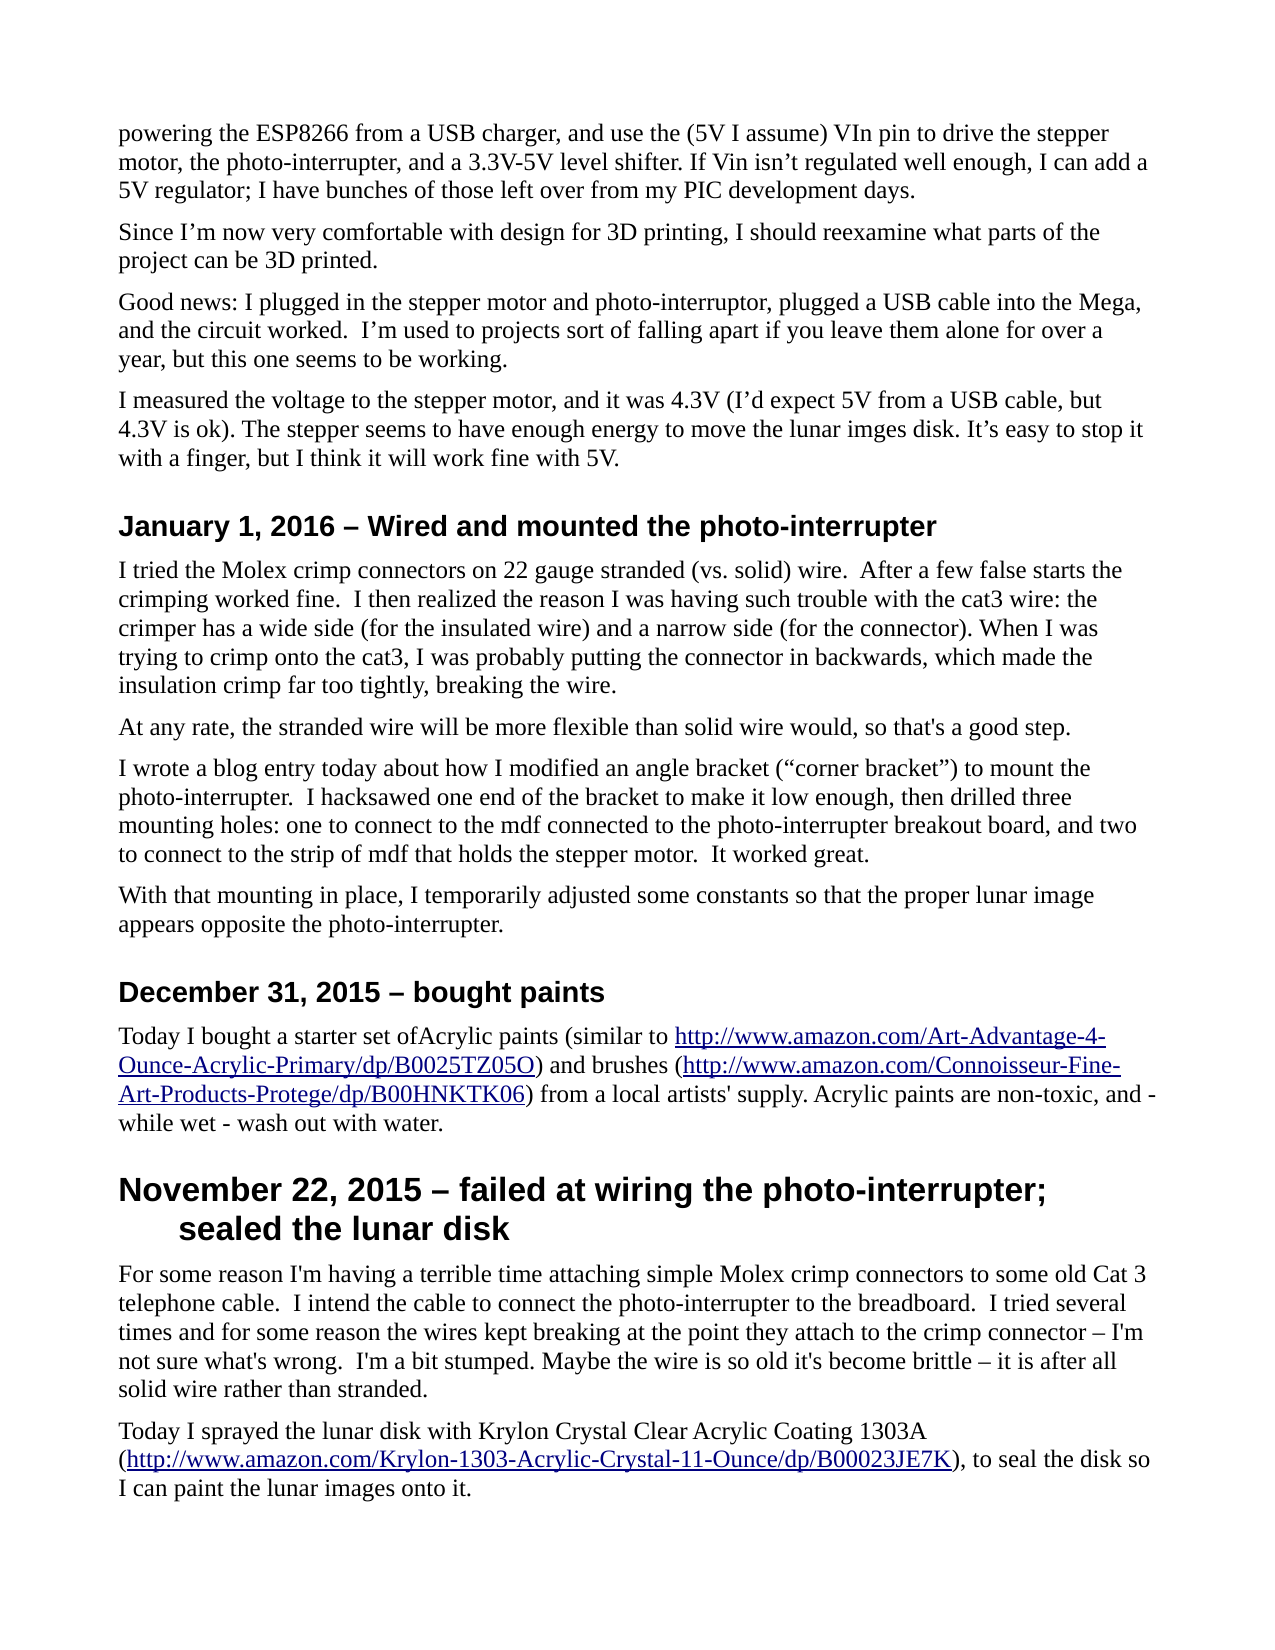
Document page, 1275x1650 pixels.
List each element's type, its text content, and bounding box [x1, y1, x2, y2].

text At any rate, the stranded wire will be more flexible than solid wire would, so that's a good step. [118, 712, 1157, 740]
subtitle November 22, 2015 – failed at wiring the photo-interrupter; sealed the lunar disk [118, 1170, 1157, 1247]
subtitle January 1, 2016 – Wired and mounted the photo-interrupter [118, 509, 1157, 543]
text Since I’m now very comfortable with design for 3D printing, I should reexamine what parts of the project can be 3D printed. [118, 217, 1157, 274]
text I measured the voltage to the stepper motor, and it was 4.3V (I’d expect 5V from a USB cable, but 4.3V is ok). The stepper seems to have enough energy to move the lunar imges disk. It’s easy to stop it with a finger, but I think it will work fine with 5V. [118, 386, 1157, 472]
text Today I bought a starter set ofAcrylic paints (similar to http://www.amazon.com/Art-Advantage-4-Ounce-Acrylic-Primary/dp/B0025TZ05O) and brushes (http://www.amazon.com/Connoisseur-Fine-Art-Products-Protege/dp/B00HNKTK06) from a local artists' supply. Acrylic paints are non-toxic, and - while wet - wash out with water. [118, 1021, 1157, 1136]
text I wrote a blog entry today about how I modified an angle bracket (“corner bracket”) to mount the photo-interrupter. I hacksawed one end of the bracket to make it low enough, then drilled three mounting holes: one to connect to the mdf connected to the photo-interrupter breakout board, and two to connect to the strip of mdf that holds the stepper motor. It worked great. [118, 753, 1157, 868]
text Today I sprayed the lunar disk with Krylon Crystal Clear Acrylic Coating 1303A (http://www.amazon.com/Krylon-1303-Acrylic-Crystal-11-Ounce/dp/B00023JE7K), to seal the disk so I can paint the lunar images onto it. [118, 1416, 1157, 1502]
text With that mounting in place, I temporarily adjusted some constants so that the proper lunar image appears opposite the photo-interrupter. [118, 880, 1157, 938]
text powering the ESP8266 from a USB charger, and use the (5V I assume) VIn pin to drive the stepper motor, the photo-interrupter, and a 3.3V-5V level shifter. If Vin isn’t regulated well enough, I can add a 5V regulator; I have bunches of those left over from my PIC development days. [118, 118, 1157, 204]
subtitle December 31, 2015 – bought paints [118, 975, 1157, 1009]
text I tried the Molex crimp connectors on 22 gauge stranded (vs. solid) wire. After a few false starts the crimping worked fine. I then realized the reason I was having such trouble with the cat3 wire: the crimper has a wide side (for the insulated wire) and a narrow side (for the connector). When I was trying to crimp onto the cat3, I was probably putting the connector in backwards, which made the insulation crimp far too tightly, breaking the wire. [118, 555, 1157, 699]
text For some reason I'm having a terrible time attaching simple Molex crimp connectors to some old Cat 3 telephone cable. I intend the cable to connect the photo-interrupter to the breadboard. I tried several times and for some reason the wires kept breaking at the point they attach to the crimp connector – I'm not sure what's wrong. I'm a bit stumped. Maybe the wire is so old it's become brittle – it is after all solid wire rather than stranded. [118, 1259, 1157, 1403]
text Good news: I plugged in the stepper motor and photo-interruptor, plugged a USB cable into the Mega, and the circuit worked. I’m used to projects sort of falling apart if you leave them alone for over a year, but this one seems to be working. [118, 287, 1157, 373]
